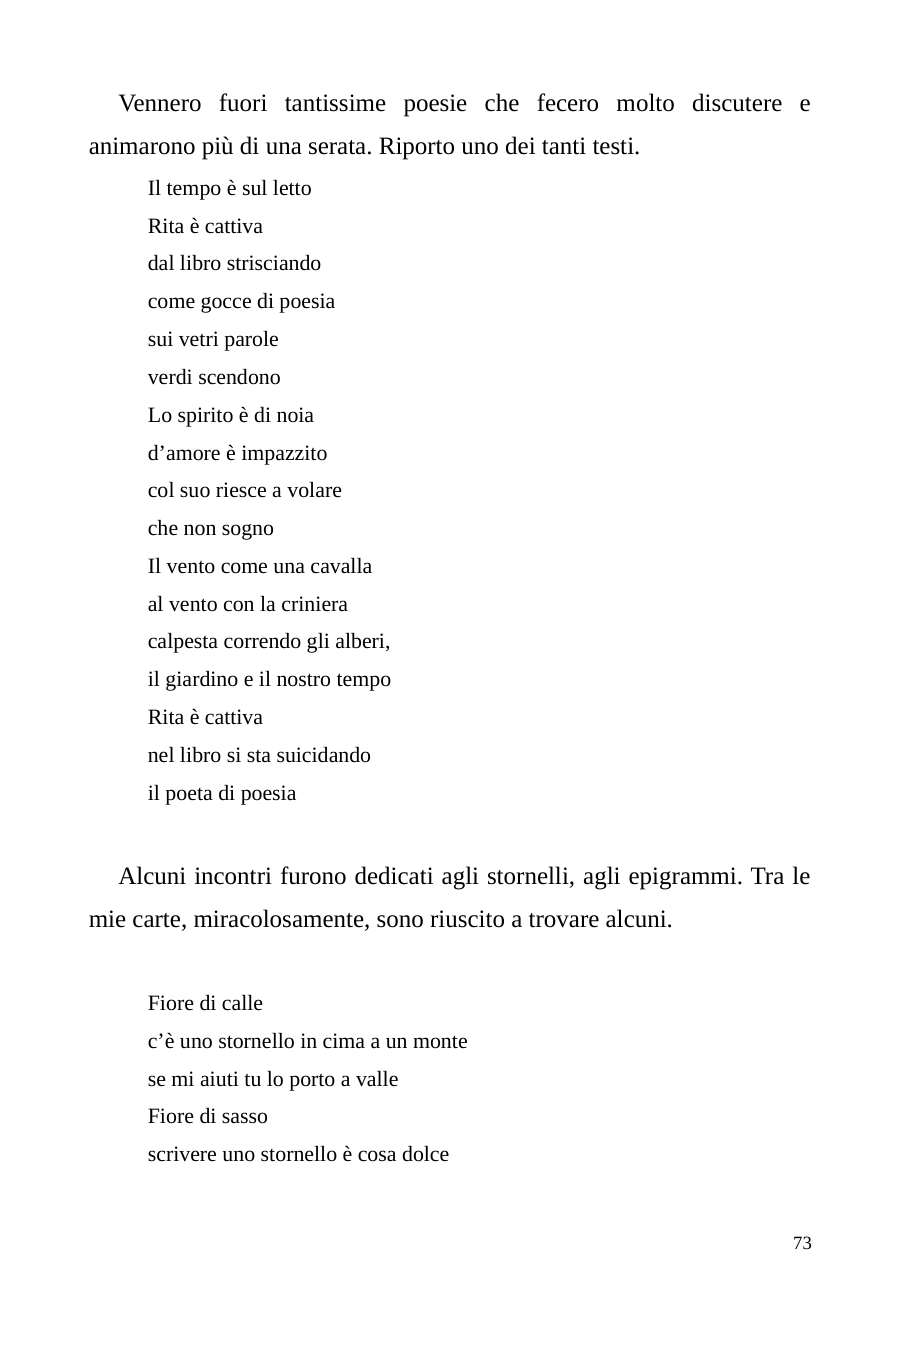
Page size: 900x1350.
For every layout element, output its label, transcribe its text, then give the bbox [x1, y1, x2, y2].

text Lo spirito è di noia [148, 402, 752, 427]
text Alcuni incontri furono dedicati agli stornelli, agli epigrammi. Tra le mie carte, miracolosamente, sono riuscito a trovare alcuni. [88, 861, 811, 933]
text Fiore di calle [148, 990, 752, 1015]
text il giardino e il nostro tempo [148, 666, 752, 692]
text se mi aiuti tu lo porto a valle [148, 1066, 752, 1091]
text d’amore è impazzito [148, 439, 752, 465]
text dal libro strisciando [148, 250, 752, 276]
text Vennero fuori tantissime poesie che fecero molto discutere e animarono più di una serata. Riporto uno dei tanti testi. [88, 88, 811, 160]
text sui vetri parole [148, 326, 752, 351]
text il poeta di poesia [148, 780, 752, 805]
text Rita è cattiva [148, 704, 752, 729]
text calpesta correndo gli alberi, [148, 628, 752, 654]
text Rita è cattiva [148, 213, 752, 238]
text Fiore di sasso [148, 1103, 752, 1129]
text come gocce di poesia [148, 288, 752, 313]
text verdi scendono [148, 364, 752, 389]
text Il tempo è sul letto [148, 175, 752, 200]
text c’è uno stornello in cima a un monte [148, 1028, 752, 1053]
text nel libro si sta suicidando [148, 742, 752, 767]
text col suo riesce a volare [148, 477, 752, 502]
text che non sogno [148, 515, 752, 540]
text al vento con la criniera [148, 591, 752, 616]
text Il vento come una cavalla [148, 553, 752, 578]
text scrivere uno stornello è cosa dolce [148, 1141, 752, 1167]
